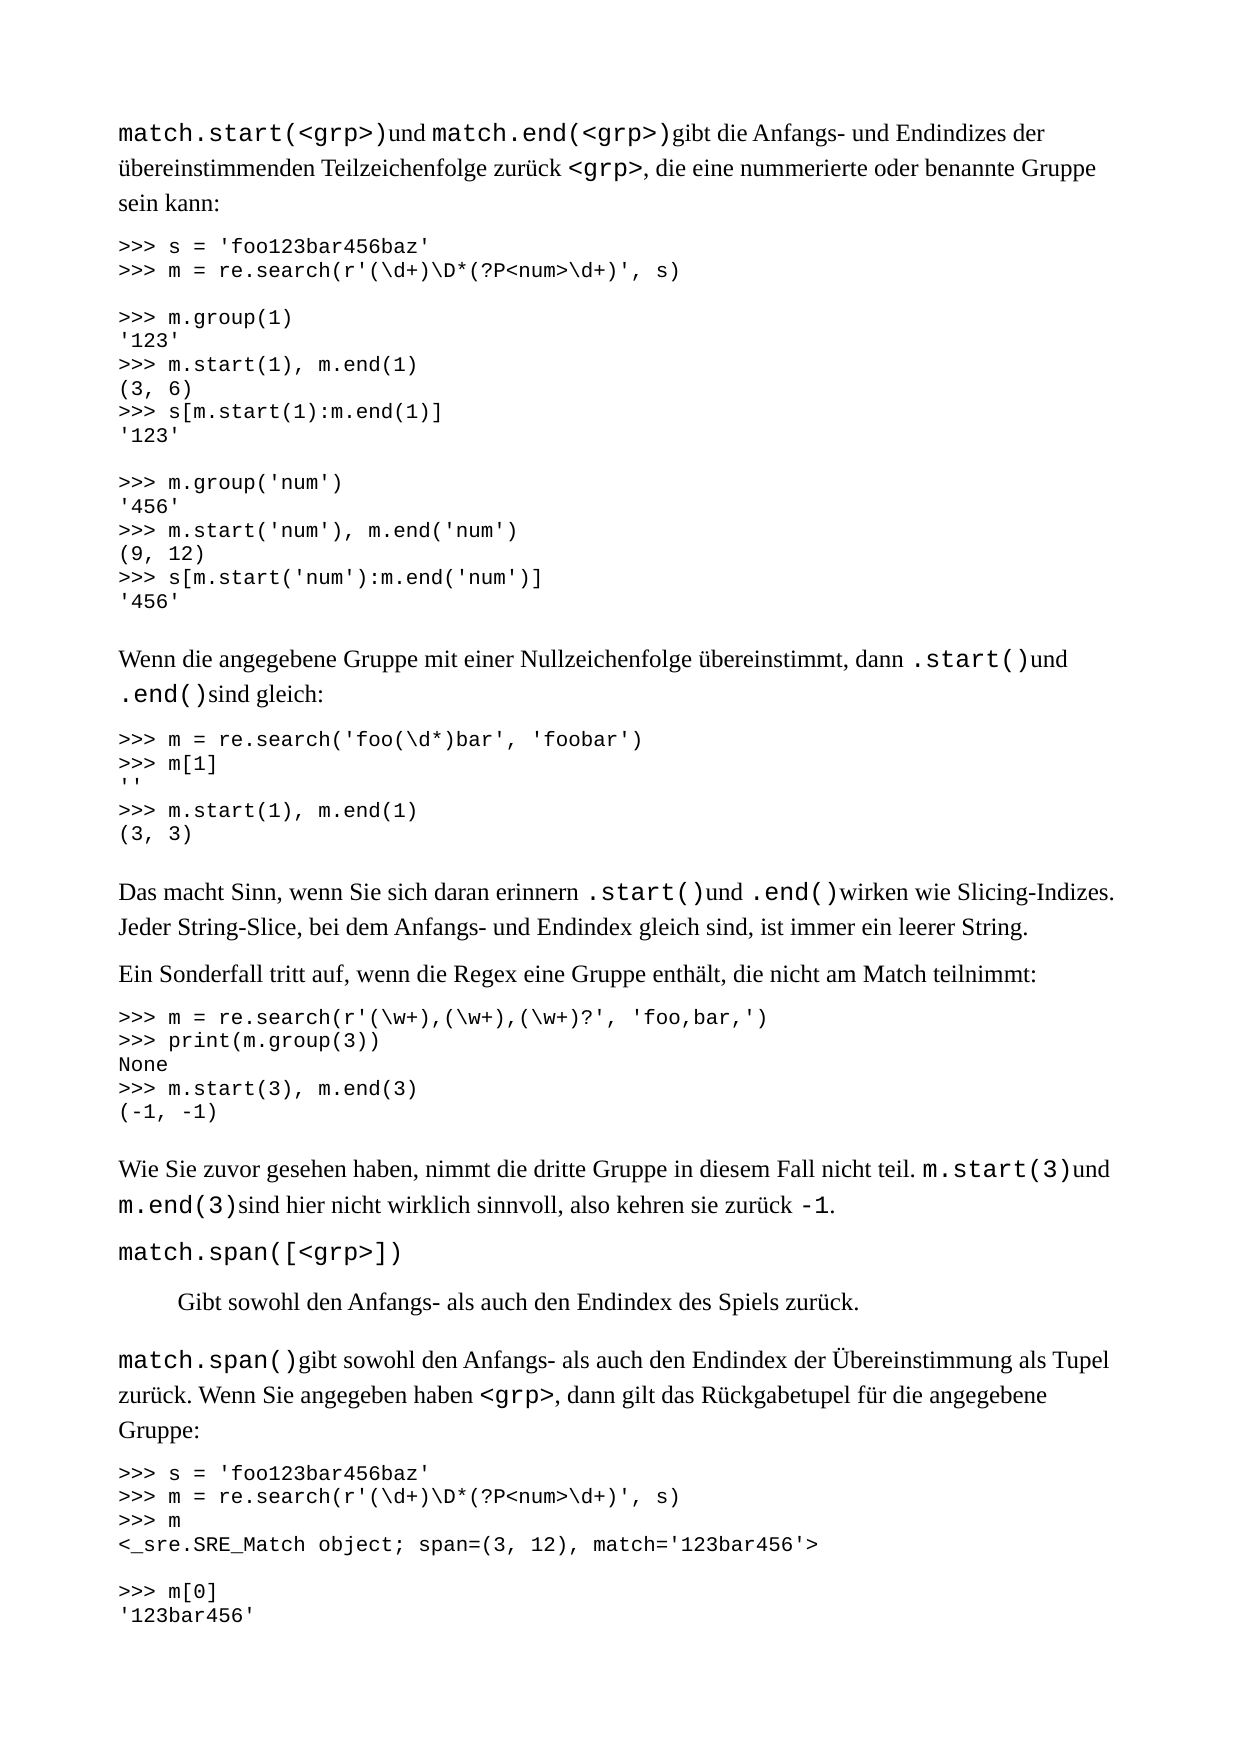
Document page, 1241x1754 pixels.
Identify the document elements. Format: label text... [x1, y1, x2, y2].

text None [118, 1054, 1122, 1078]
text >>> m[1] [118, 752, 1122, 776]
text <_sre.SRE_Match object; span=(3, 12), match='123bar456'> [118, 1534, 1122, 1557]
text >>> m.group(1) [118, 307, 1122, 331]
text >>> print(m.group(3)) [118, 1031, 1122, 1054]
text '123' [118, 331, 1122, 354]
text (3, 3) [118, 823, 1122, 847]
text match.span([<grp>]) [118, 1240, 1122, 1268]
text (-1, -1) [118, 1101, 1122, 1125]
text '456' [118, 591, 1122, 614]
text >>> s = 'foo123bar456baz' [118, 236, 1122, 259]
text '123' [118, 425, 1122, 449]
text Ein Sonderfall tritt auf, wenn die Regex eine Gruppe enthält, die nicht am Match teilnimmt: [118, 959, 1122, 988]
text >>> s[m.start('num'):m.end('num')] [118, 567, 1122, 591]
text match.start(<grp>)und match.end(<grp>)gibt die Anfangs- und Endindizes der übereinstimmenden Teilzeichenfolge zurück <grp>, die eine nummerierte oder benannte Gruppe sein kann: [118, 118, 1122, 217]
text >>> s[m.start(1):m.end(1)] [118, 401, 1122, 425]
text '' [118, 776, 1122, 800]
text >>> m.start(1), m.end(1) [118, 800, 1122, 823]
text (9, 12) [118, 543, 1122, 567]
text >>> m = re.search('foo(\d*)bar', 'foobar') [118, 729, 1122, 752]
text >>> s = 'foo123bar456baz' [118, 1463, 1122, 1486]
text '456' [118, 496, 1122, 520]
text (3, 6) [118, 378, 1122, 401]
text Das macht Sinn, wenn Sie sich daran erinnern .start()und .end()wirken wie Slicing-Indizes. Jeder String-Slice, bei dem Anfangs- und Endindex gleich sind, ist immer ein leerer String. [118, 877, 1122, 940]
text >>> m.group('num') [118, 472, 1122, 496]
text >>> m = re.search(r'(\d+)\D*(?P<num>\d+)', s) [118, 259, 1122, 283]
text Wie Sie zuvor gesehen haben, nimmt die dritte Gruppe in diesem Fall nicht teil. m.start(3)und m.end(3)sind hier nicht wirklich sinnvoll, also kehren sie zurück -1. [118, 1154, 1122, 1221]
text >>> m [118, 1510, 1122, 1534]
text >>> m[0] [118, 1581, 1122, 1605]
text >>> m.start(3), m.end(3) [118, 1078, 1122, 1101]
text Gibt sowohl den Anfangs- als auch den Endindex des Spiels zurück. [177, 1287, 1063, 1316]
text >>> m = re.search(r'(\w+),(\w+),(\w+)?', 'foo,bar,') [118, 1007, 1122, 1031]
text Wenn die angegebene Gruppe mit einer Nullzeichenfolge übereinstimmt, dann .start()und .end()sind gleich: [118, 644, 1122, 710]
text >>> m.start('num'), m.end('num') [118, 520, 1122, 543]
text >>> m = re.search(r'(\d+)\D*(?P<num>\d+)', s) [118, 1486, 1122, 1510]
text match.span()gibt sowohl den Anfangs- als auch den Endindex der Übereinstimmung als Tupel zurück. Wenn Sie angegeben haben <grp>, dann gilt das Rückgabetupel für die angegebene Gruppe: [118, 1345, 1122, 1444]
text >>> m.start(1), m.end(1) [118, 354, 1122, 378]
text '123bar456' [118, 1605, 1122, 1628]
